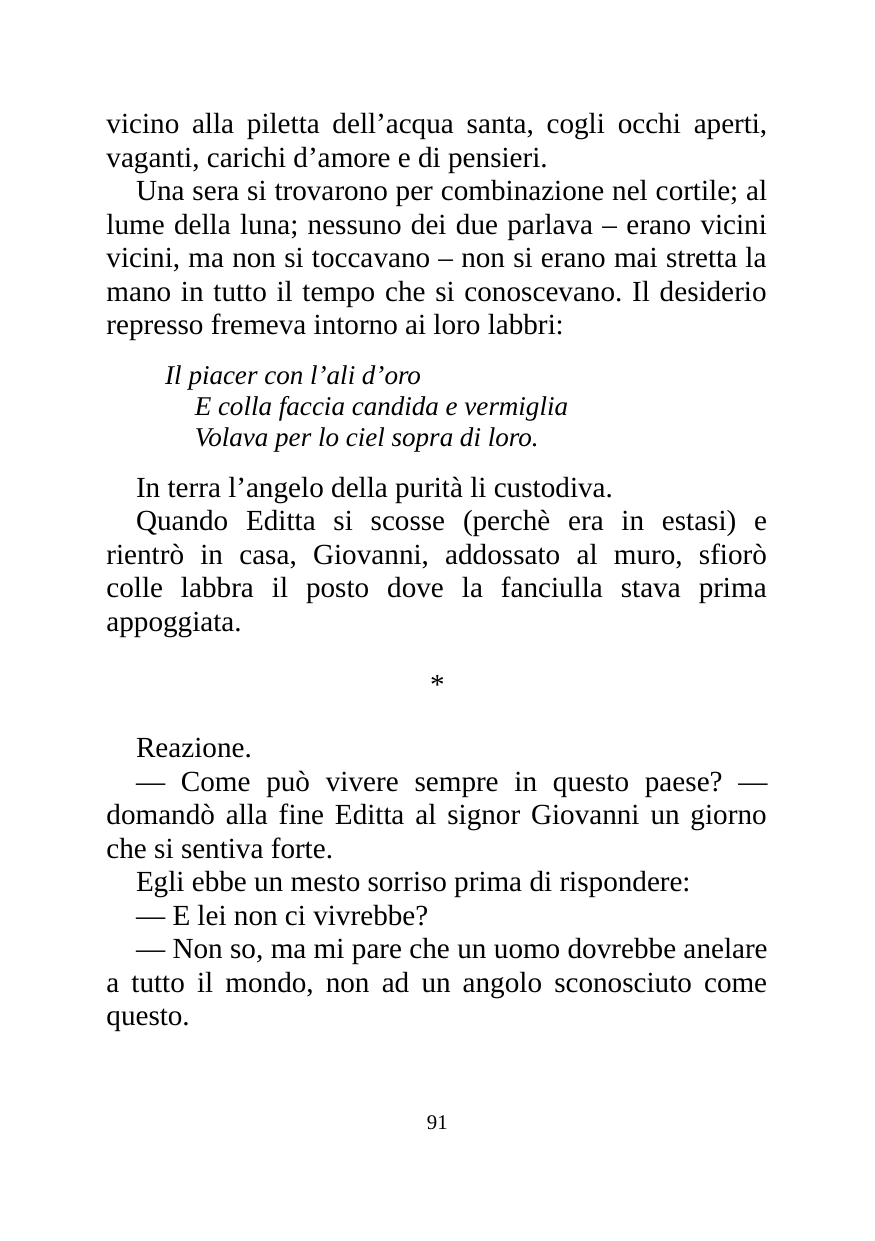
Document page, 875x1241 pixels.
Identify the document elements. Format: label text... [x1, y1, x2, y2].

text Quando Editta si scosse (perchè era in estasi) e rientrò in casa, Giovanni, addossato al muro, sfiorò colle labbra il posto dove la fanciulla stava prima appoggiata. [106, 503, 768, 638]
text Una sera si trovarono per combinazione nel cortile; al lume della luna; nessuno dei due parlava – erano vicini vicini, ma non si toccavano – non si erano mai stretta la mano in tutto il tempo che si conoscevano. Il desiderio represso fremeva intorno ai loro labbri: [106, 173, 768, 341]
text — Non so, ma mi pare che un uomo dovrebbe anelare a tutto il mondo, non ad un angolo sconosciuto come questo. [106, 931, 768, 1032]
text — Come può vivere sempre in questo paese? — domandò alla fine Editta al signor Giovanni un giorno che si sentiva forte. [106, 764, 768, 864]
text Reazione. [106, 730, 768, 764]
text * [106, 667, 768, 701]
text vicino alla piletta dell’acqua santa, cogli occhi aperti, vaganti, carichi d’amore e di pensieri. [106, 106, 768, 173]
text — E lei non ci vivrebbe? [106, 898, 768, 931]
text Il piacer con l’ali d’oro E colla faccia candida e vermiglia Volava per lo ciel sopra di loro. [165, 359, 768, 452]
text Egli ebbe un mesto sorriso prima di rispondere: [106, 864, 768, 898]
text In terra l’angelo della purità li custodiva. [106, 470, 768, 503]
